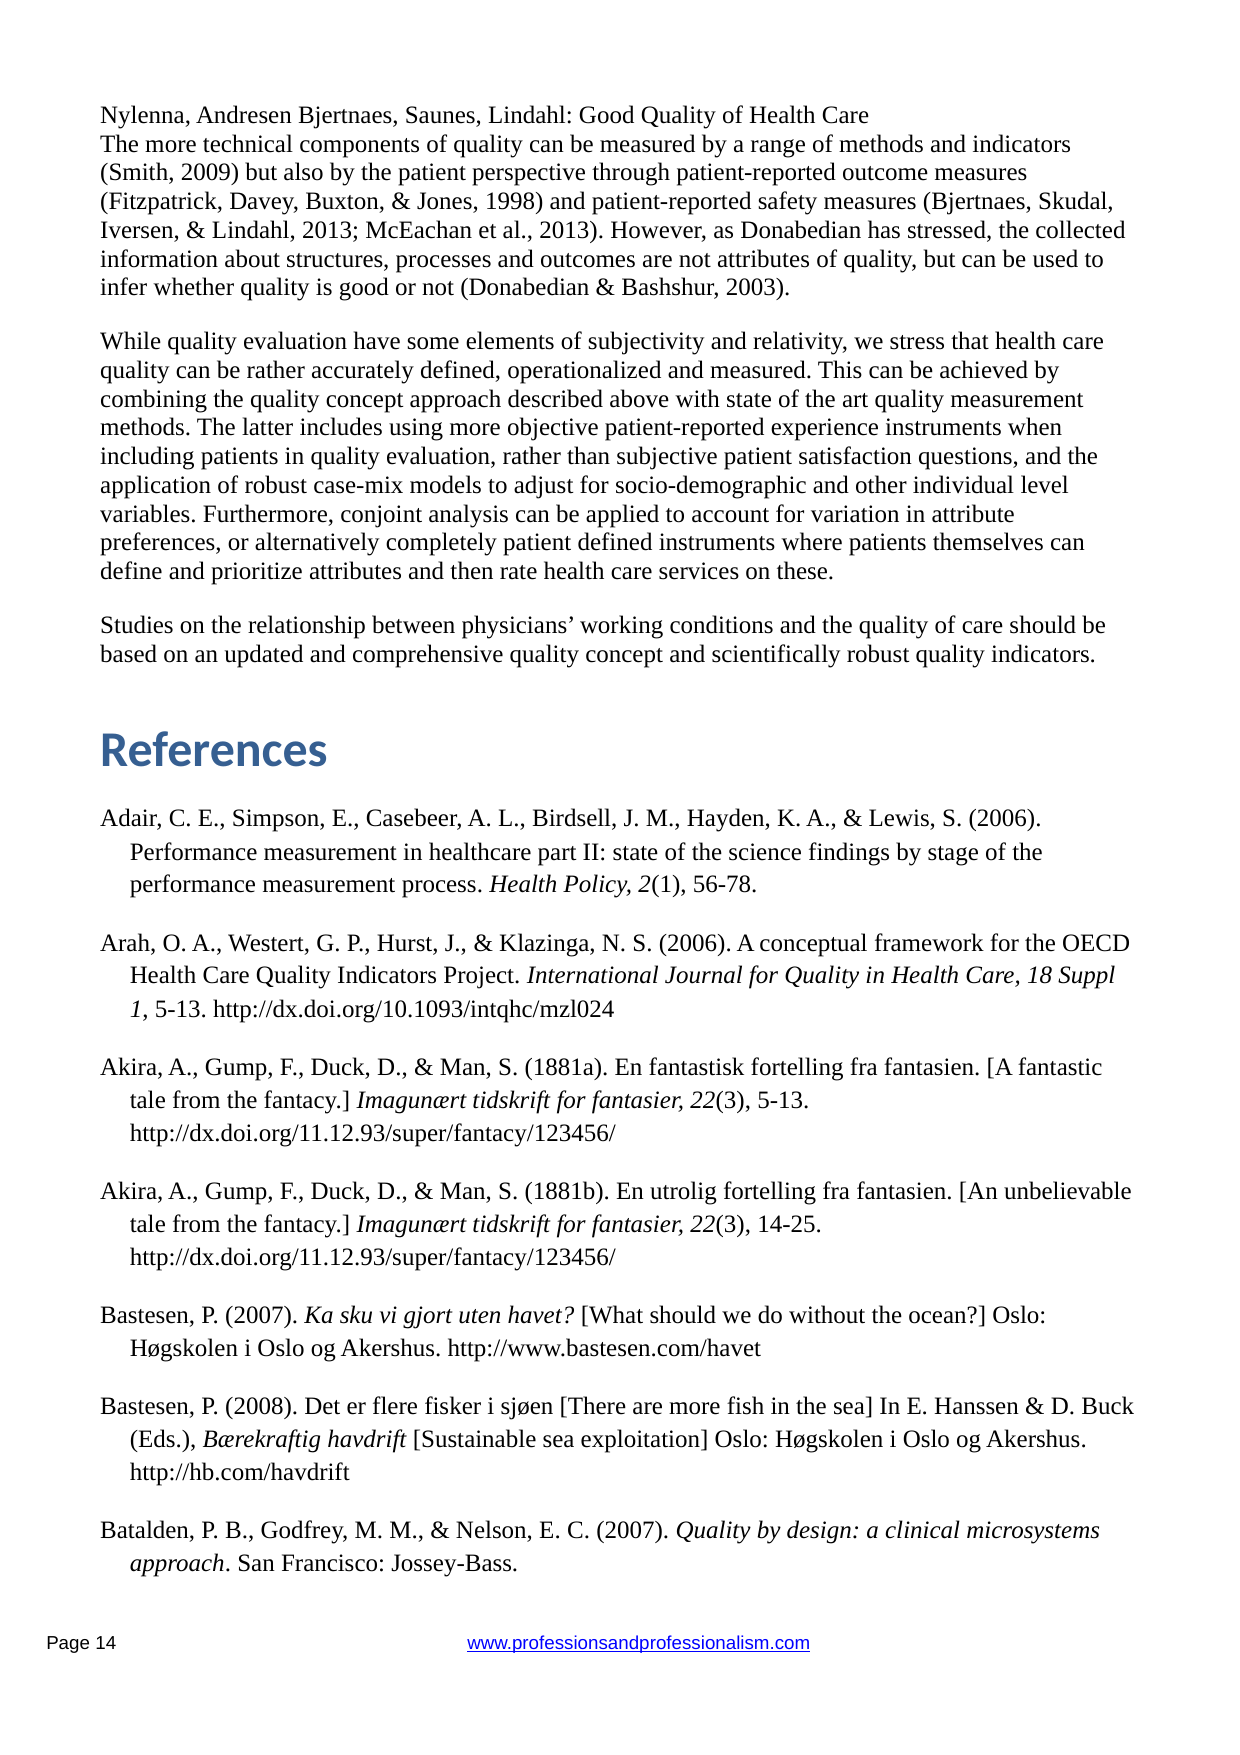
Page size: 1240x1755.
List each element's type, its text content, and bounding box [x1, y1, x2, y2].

text Batalden, P. B., Godfrey, M. M., & Nelson, E. C. (2007). Quality by design: a clinical microsystems approach. San Francisco: Jossey-Bass. [100, 1515, 1139, 1577]
text Adair, C. E., Simpson, E., Casebeer, A. L., Birdsell, J. M., Hayden, K. A., & Lewis, S. (2006). Performance measurement in healthcare part II: state of the science findings by stage of the performance measurement process. Health Policy, 2(1), 56-78. [100, 803, 1139, 898]
text Bastesen, P. (2007). Ka sku vi gjort uten havet? [What should we do without the ocean?] Oslo: Høgskolen i Oslo og Akershus. http://www.bastesen.com/havet [100, 1300, 1139, 1362]
text Bastesen, P. (2008). Det er flere fisker i sjøen [There are more fish in the sea] In E. Hanssen & D. Buck (Eds.), Bærekraftig havdrift [Sustainable sea exploitation] Oslo: Høgskolen i Oslo og Akershus. http://hb.com/havdrift [100, 1391, 1139, 1486]
text While quality evaluation have some elements of subjectivity and relativity, we stress that health care quality can be rather accurately defined, operationalized and measured. This can be achieved by combining the quality concept approach described above with state of the art quality measurement methods. The latter includes using more objective patient-reported experience instruments when including patients in quality evaluation, rather than subjective patient satisfaction questions, and the application of robust case-mix models to adjust for socio-demographic and other individual level variables. Furthermore, conjoint analysis can be applied to account for variation in attribute preferences, or alternatively completely patient defined instruments where patients themselves can define and prioritize attributes and then rate health care services on these. [100, 326, 1139, 585]
text Studies on the relationship between physicians’ working conditions and the quality of care should be based on an updated and comprehensive quality concept and scientifically robust quality indicators. [100, 610, 1139, 667]
text Akira, A., Gump, F., Duck, D., & Man, S. (1881b). En utrolig fortelling fra fantasien. [An unbelievable tale from the fantacy.] Imagunært tidskrift for fantasier, 22(3), 14-25. http://dx.doi.org/11.12.93/super/fantacy/123456/ [100, 1176, 1139, 1271]
text Akira, A., Gump, F., Duck, D., & Man, S. (1881a). En fantastisk fortelling fra fantasien. [A fantastic tale from the fantacy.] Imagunært tidskrift for fantasier, 22(3), 5-13. http://dx.doi.org/11.12.93/super/fantacy/123456/ [100, 1052, 1139, 1146]
text Arah, O. A., Westert, G. P., Hurst, J., & Klazinga, N. S. (2006). A conceptual framework for the OECD Health Care Quality Indicators Project. International Journal for Quality in Health Care, 18 Suppl 1, 5-13. http://dx.doi.org/10.1093/intqhc/mzl024 [100, 928, 1139, 1022]
text The more technical components of quality can be measured by a range of methods and indicators (Smith, 2009) but also by the patient perspective through patient-reported outcome measures (Fitzpatrick, Davey, Buxton, & Jones, 1998) and patient-reported safety measures (Bjertnaes, Skudal, Iversen, & Lindahl, 2013; McEachan et al., 2013). However, as Donabedian has stressed, the collected information about structures, processes and outcomes are not attributes of quality, but can be used to infer whether quality is good or not (Donabedian & Bashshur, 2003). [100, 129, 1139, 301]
subtitle References [100, 717, 1139, 778]
